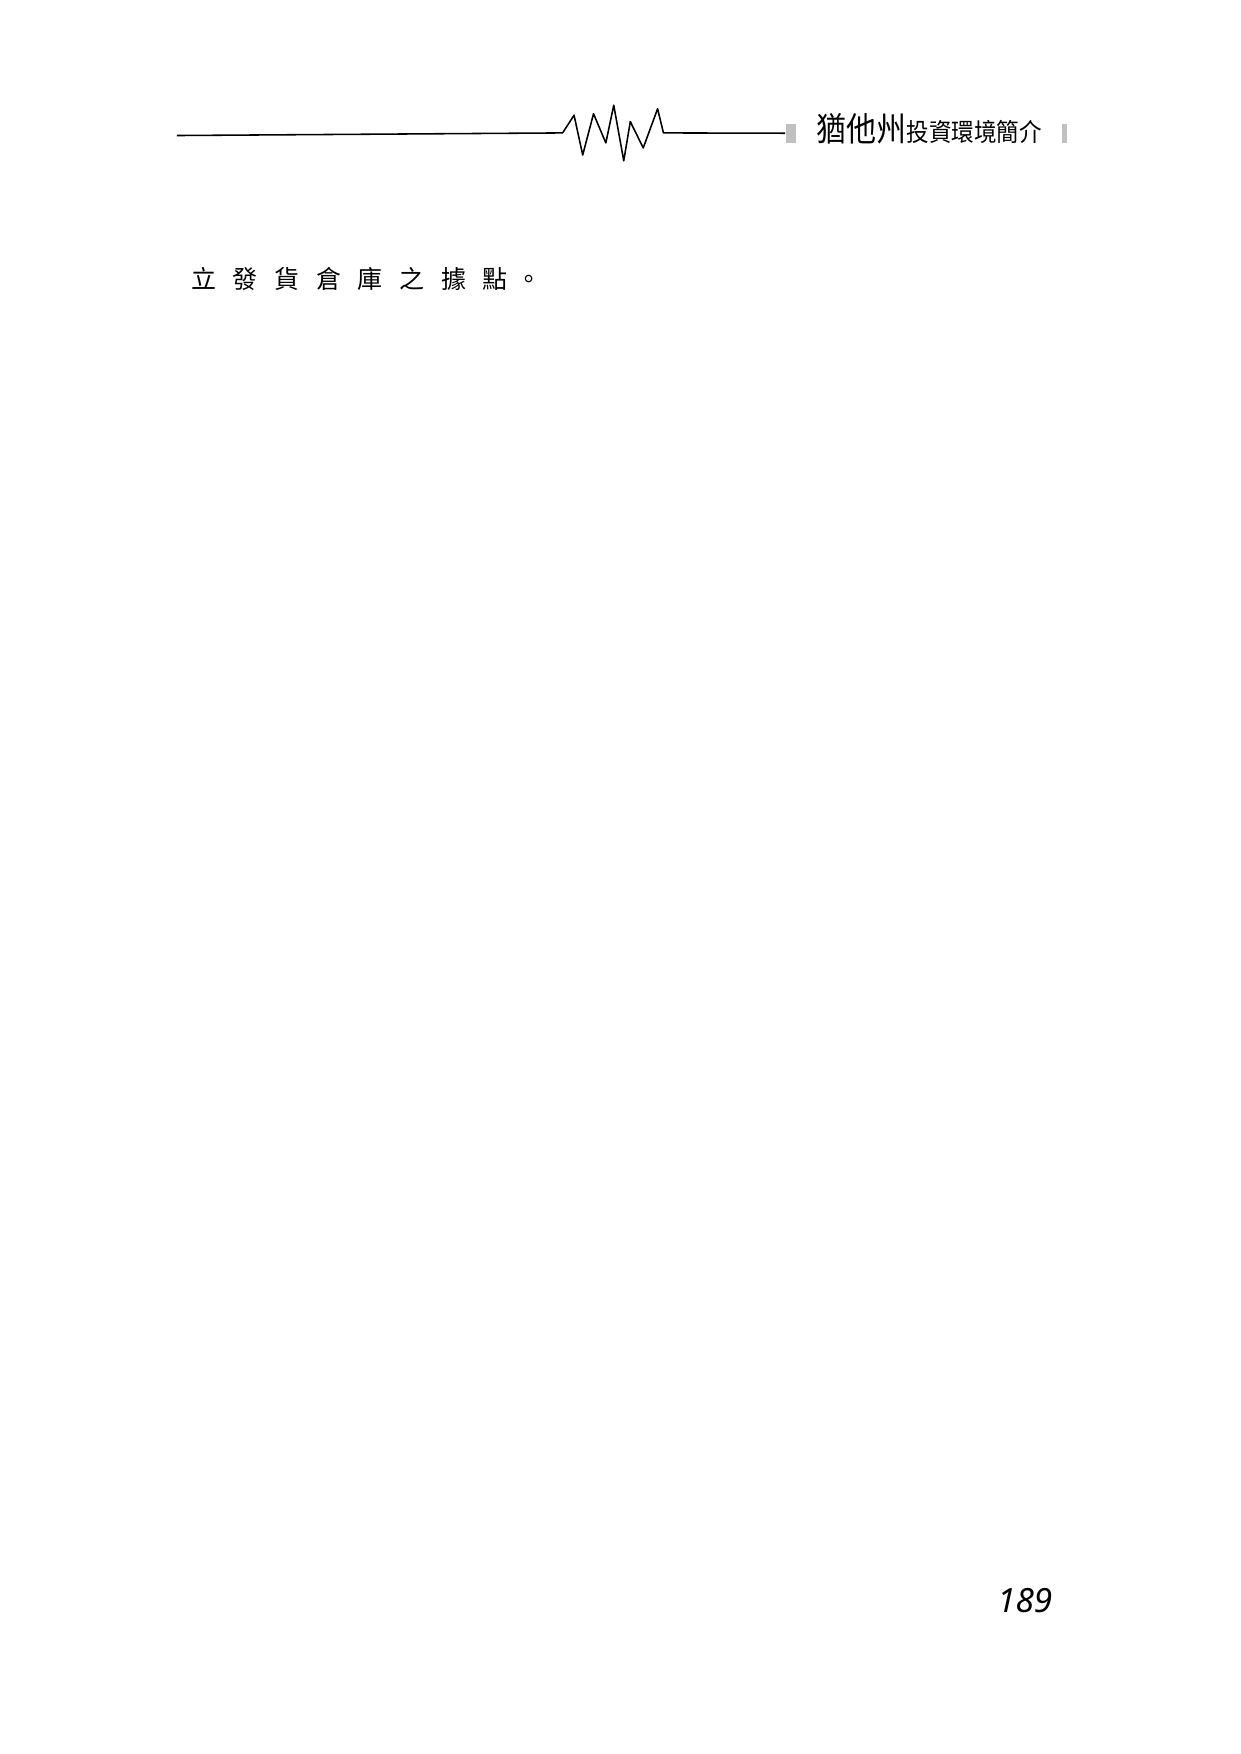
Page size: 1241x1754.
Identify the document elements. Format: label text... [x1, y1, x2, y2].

text 立發貨倉庫之據點。 [183, 236, 1058, 299]
